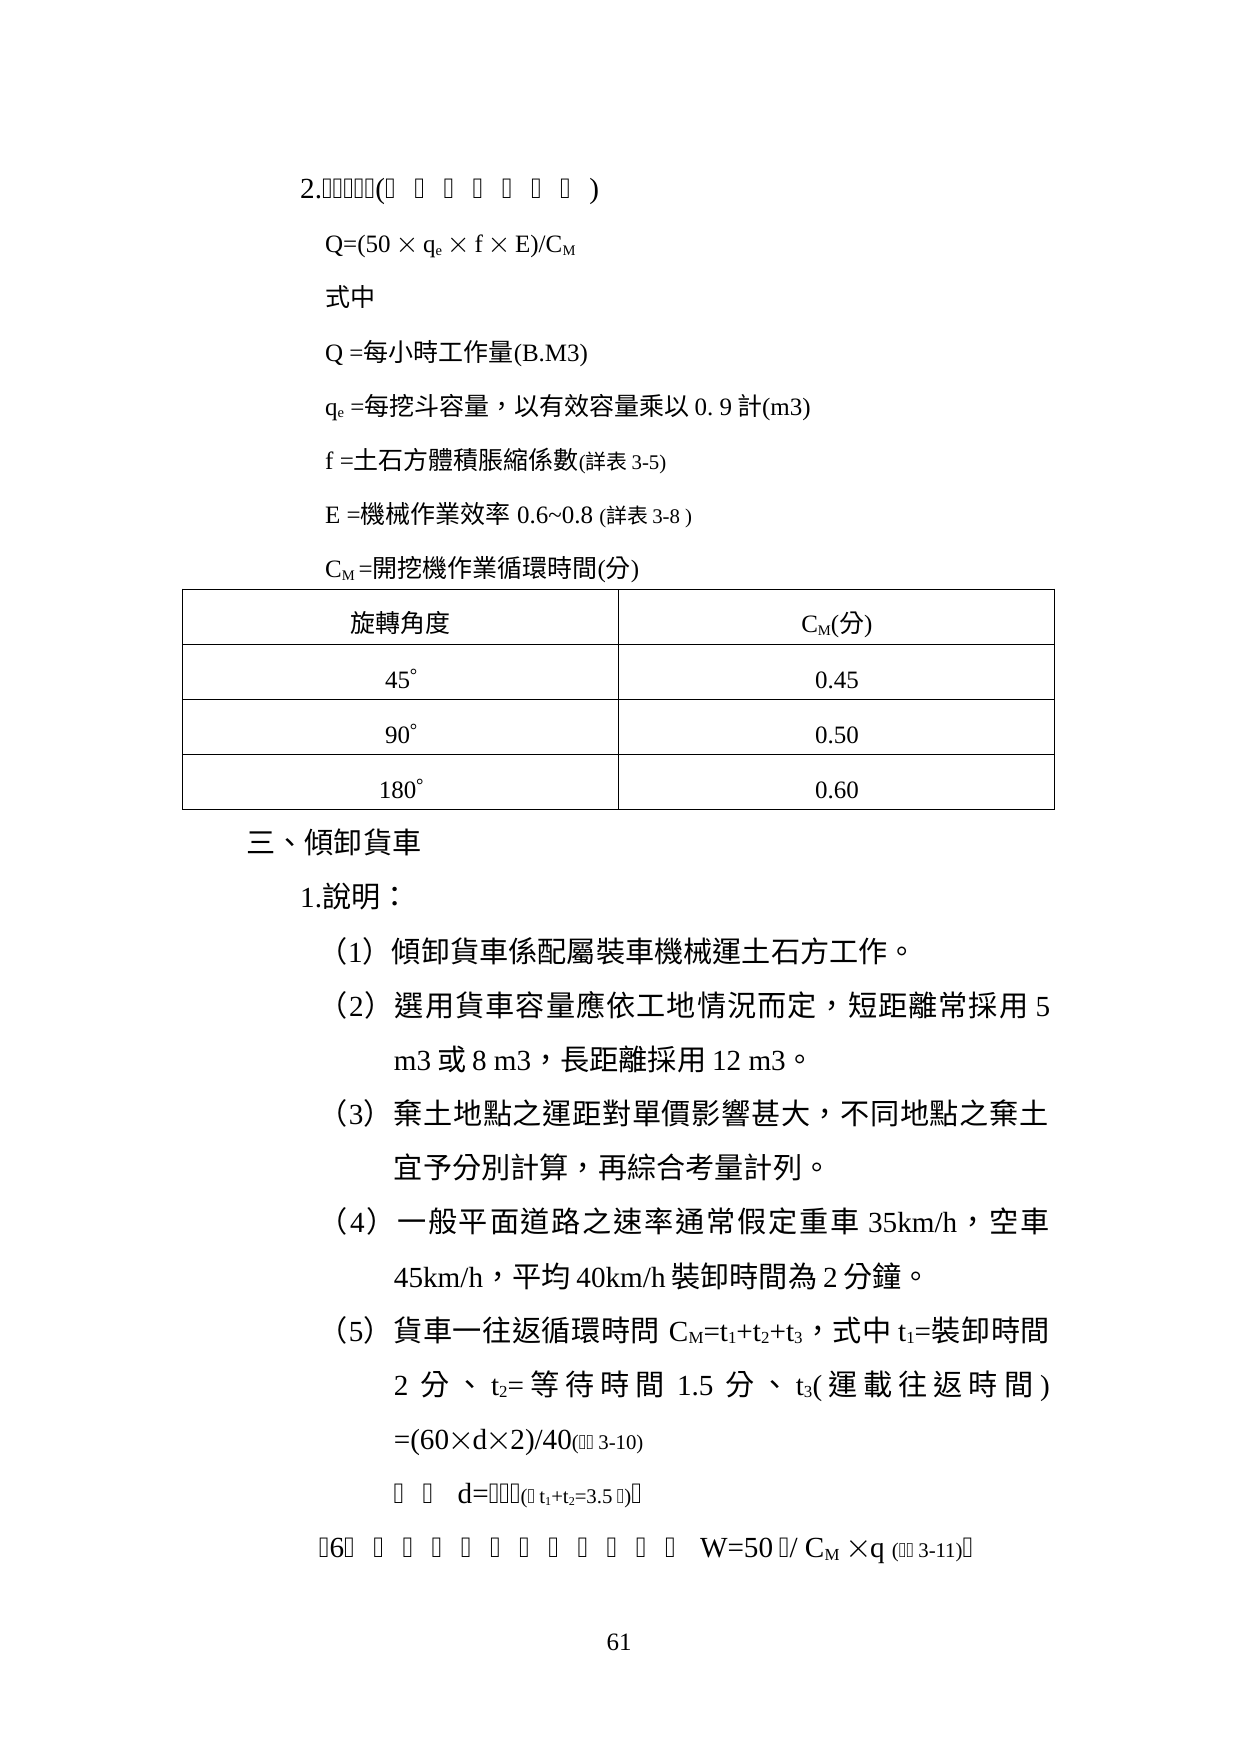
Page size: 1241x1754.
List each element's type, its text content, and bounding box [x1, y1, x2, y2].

text （6）貨車每小時以理想工作量W=50分/ CM q (詳表3-11)。 [319, 1514, 1050, 1569]
table_cell 180 [183, 755, 618, 809]
text 式中d=運距。(設t1+t2=3.5分)。 [393, 1460, 1050, 1514]
text 三、傾卸貨車 [246, 810, 1050, 864]
table_header CM(分) [619, 590, 1054, 644]
text （4）一般平面道路之速率通常假定重車35km/h，空車 45km/h，平均40km/h裝卸時間為2分鐘。 [319, 1189, 1050, 1298]
table_cell 0.60 [619, 755, 1054, 809]
table_cell 45 [183, 645, 618, 699]
text qe =每挖斗容量，以有效容量乘以0. 9計(m3) [325, 372, 1050, 426]
text （5）貨車一往返循環時問 CM=t1+t2+t3，式中t1=裝卸時間2分、t2=等待時間1.5分、t3(運載往返時間) =(60d2)/40(詳表3-10) [319, 1298, 1050, 1460]
text Q =每小時工作量(B.M3) [325, 318, 1050, 372]
text 式中 [325, 263, 1050, 318]
text （2）選用貨車容量應依工地情況而定，短距離常採用5 m3或8 m3，長距離採用12 m3。 [319, 973, 1050, 1081]
table_cell 0.45 [619, 645, 1054, 699]
text E =機械作業效率 0.6~0.8 (詳表3-8 ) [325, 480, 1050, 534]
text （3）棄土地點之運距對單價影響甚大，不同地點之棄土宜予分別計算，再綜合考量計列。 [319, 1081, 1050, 1189]
text 2.純挖掘土方(開挖機單獨作業) [300, 155, 1050, 209]
table_cell 90 [183, 700, 618, 754]
table_header 旋轉角度 [183, 590, 618, 644]
text 1.說明： [300, 864, 1050, 919]
text f =土石方體積脹縮係數(詳表3-5) [325, 426, 1050, 480]
text Q=(50  qe  f  E)/CM [325, 209, 1050, 263]
text （1）傾卸貨車係配屬裝車機械運土石方工作。 [319, 919, 1050, 973]
table_cell 0.50 [619, 700, 1054, 754]
text CM =開挖機作業循環時間(分) [325, 534, 1050, 588]
